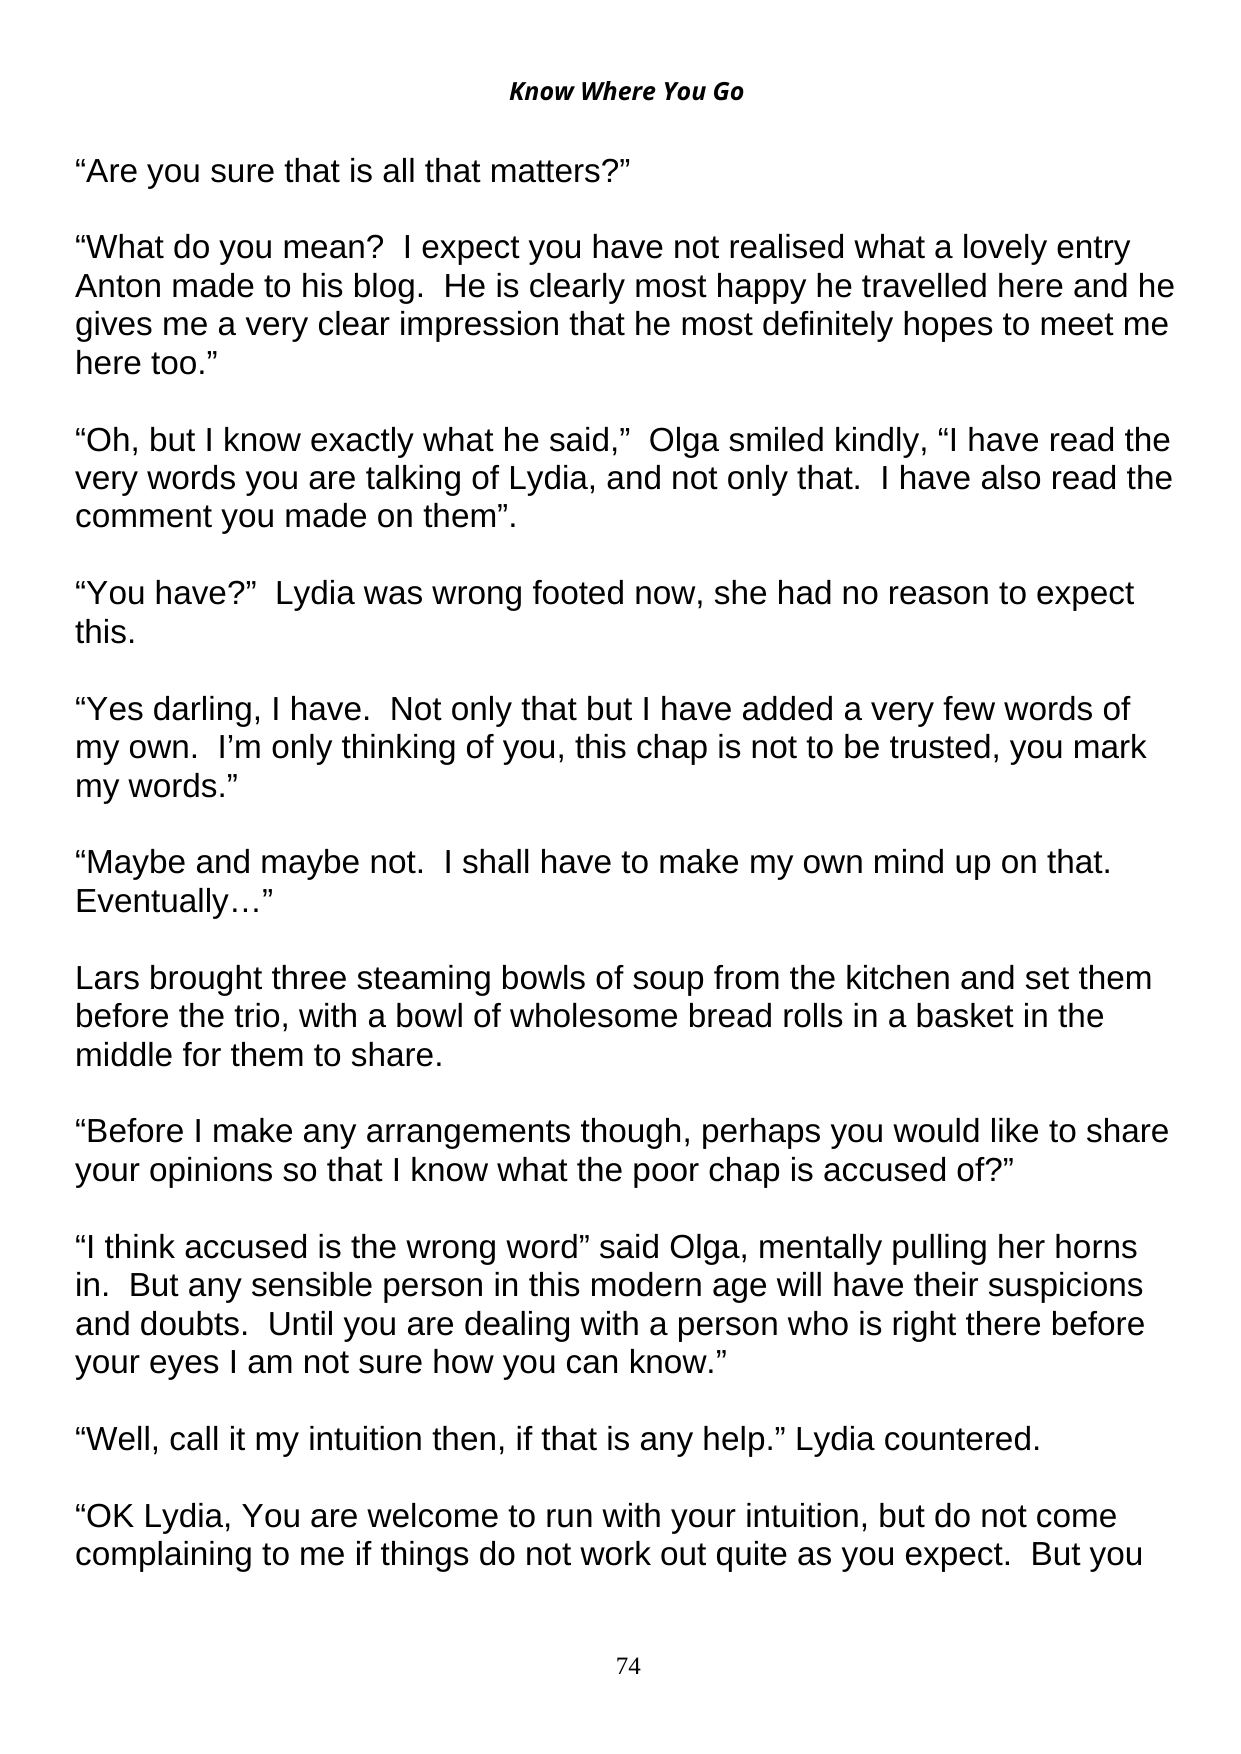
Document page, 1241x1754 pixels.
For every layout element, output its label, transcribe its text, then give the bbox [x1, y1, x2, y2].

text “OK Lydia, You are welcome to run with your intuition, but do not come complaining to me if things do not work out quite as you expect. But you [75, 1496, 1181, 1573]
text “I think accused is the wrong word” said Olga, mentally pulling her horns in. But any sensible person in this modern age will have their suspicions and doubts. Until you are dealing with a person who is right there before your eyes I am not sure how you can know.” [75, 1227, 1181, 1381]
text “Yes darling, I have. Not only that but I have added a very few words of my own. I’m only thinking of you, this chap is not to be trusted, you mark my words.” [75, 689, 1181, 804]
text “Well, call it my intuition then, if that is any help.” Lydia countered. [75, 1419, 1181, 1457]
text “You have?” Lydia was wrong footed now, she had no reason to expect this. [75, 573, 1181, 650]
text Lars brought three steaming bowls of soup from the kitchen and set them before the trio, with a bowl of wholesome bread rolls in a basket in the middle for them to share. [75, 958, 1181, 1073]
text “Are you sure that is all that matters?” [75, 151, 1181, 189]
text “Maybe and maybe not. I shall have to make my own mind up on that. Eventually…” [75, 842, 1181, 919]
text “Before I make any arrangements though, perhaps you would like to share your opinions so that I know what the poor chap is accused of?” [75, 1112, 1181, 1188]
text “Oh, but I know exactly what he said,” Olga smiled kindly, “I have read the very words you are talking of Lydia, and not only that. I have also read the comment you made on them”. [75, 420, 1181, 535]
text “What do you mean? I expect you have not realised what a lovely entry Anton made to his blog. He is clearly most happy he travelled here and he gives me a very clear impression that he most definitely hopes to meet me here too.” [75, 227, 1181, 381]
